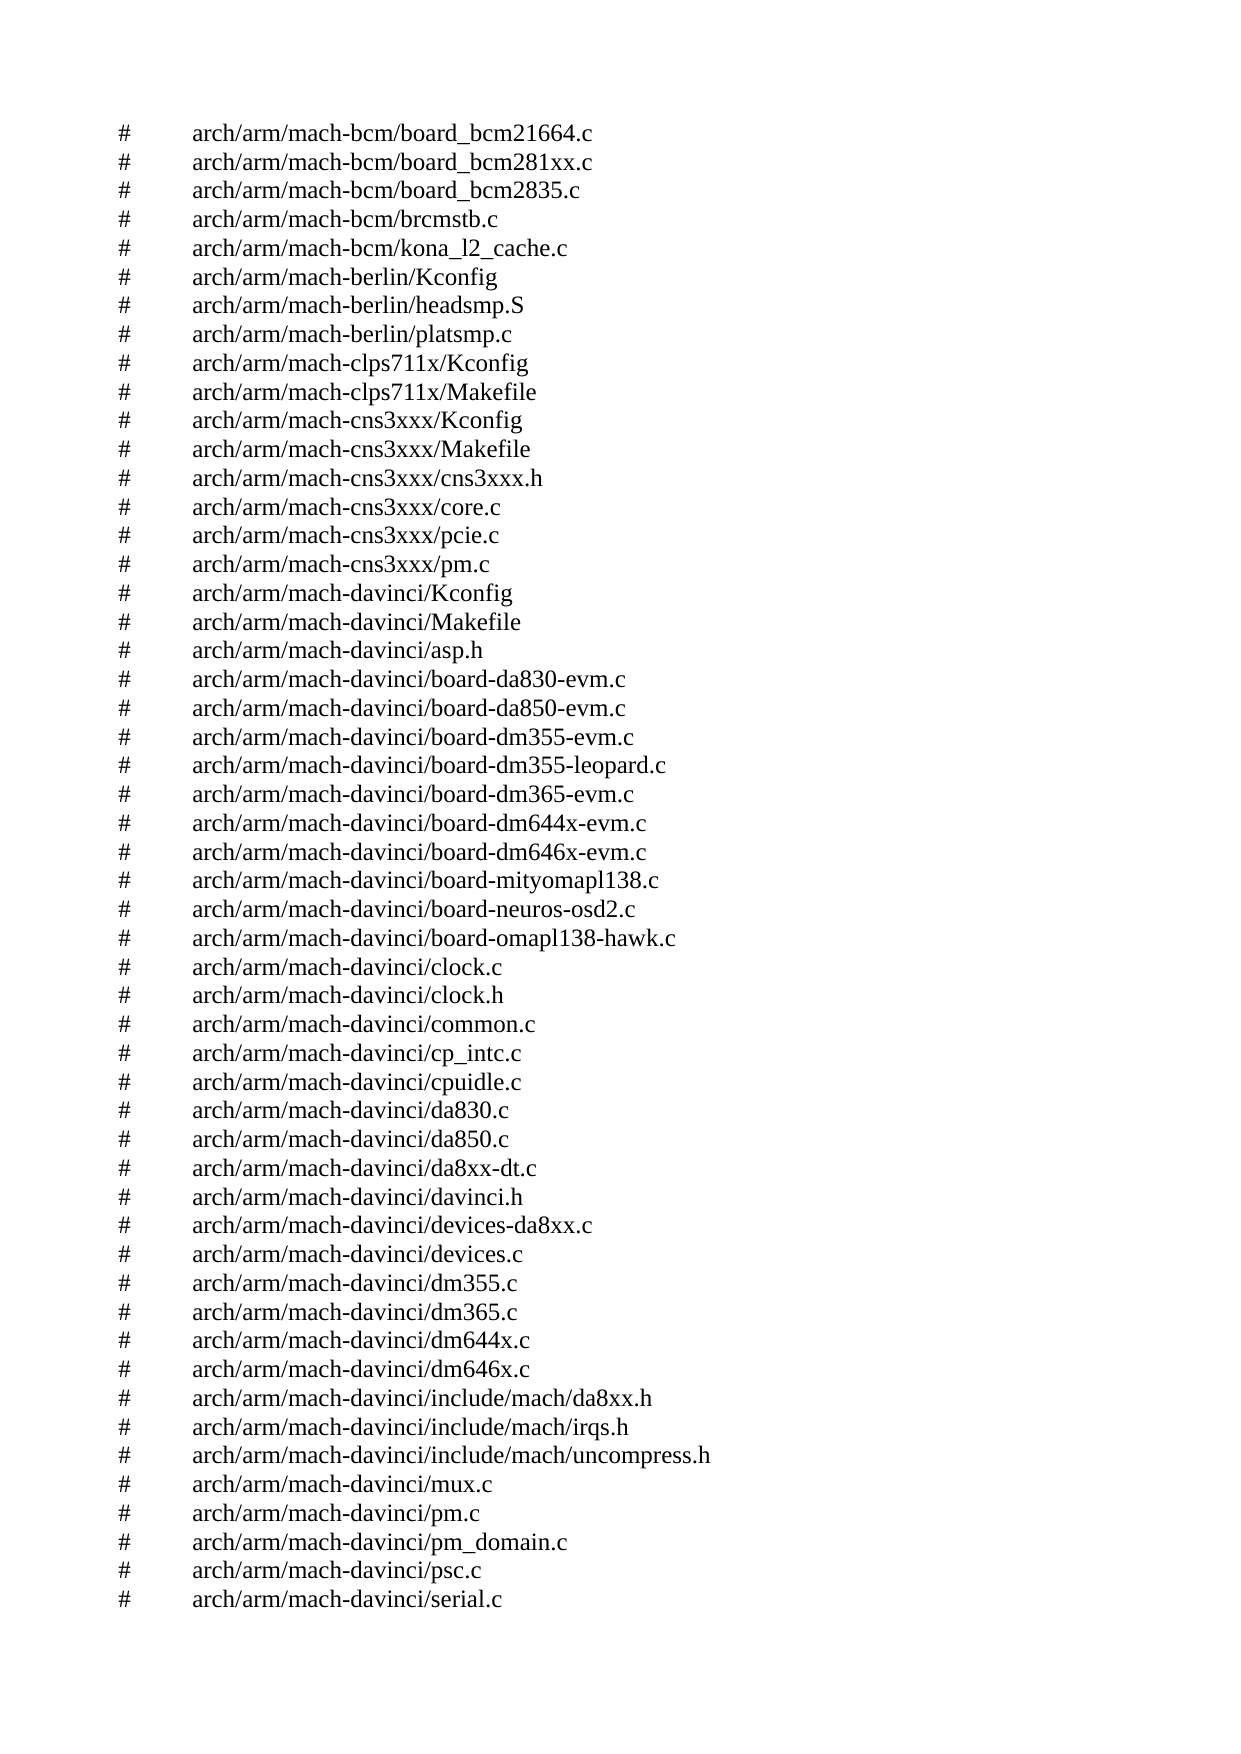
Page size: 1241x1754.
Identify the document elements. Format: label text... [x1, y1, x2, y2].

text # arch/arm/mach-davinci/psc.c [118, 1556, 1122, 1584]
text # arch/arm/mach-davinci/da8xx-dt.c [118, 1153, 1122, 1182]
text # arch/arm/mach-davinci/clock.h [118, 981, 1122, 1009]
text # arch/arm/mach-davinci/pm.c [118, 1498, 1122, 1527]
text # arch/arm/mach-bcm/brcmstb.c [118, 204, 1122, 233]
text # arch/arm/mach-davinci/mux.c [118, 1469, 1122, 1498]
text # arch/arm/mach-cns3xxx/cns3xxx.h [118, 463, 1122, 492]
text # arch/arm/mach-berlin/Kconfig [118, 262, 1122, 291]
text # arch/arm/mach-davinci/Kconfig [118, 578, 1122, 607]
text # arch/arm/mach-davinci/cp_intc.c [118, 1038, 1122, 1067]
text # arch/arm/mach-davinci/asp.h [118, 636, 1122, 664]
text # arch/arm/mach-davinci/board-omapl138-hawk.c [118, 923, 1122, 952]
text # arch/arm/mach-cns3xxx/pcie.c [118, 521, 1122, 549]
text # arch/arm/mach-cns3xxx/Makefile [118, 434, 1122, 463]
text # arch/arm/mach-davinci/include/mach/da8xx.h [118, 1383, 1122, 1412]
text # arch/arm/mach-davinci/board-dm646x-evm.c [118, 837, 1122, 866]
text # arch/arm/mach-davinci/da830.c [118, 1096, 1122, 1124]
text # arch/arm/mach-davinci/clock.c [118, 952, 1122, 981]
text # arch/arm/mach-davinci/include/mach/irqs.h [118, 1412, 1122, 1441]
text # arch/arm/mach-bcm/board_bcm281xx.c [118, 147, 1122, 176]
text # arch/arm/mach-davinci/board-dm355-evm.c [118, 722, 1122, 751]
text # arch/arm/mach-davinci/da850.c [118, 1124, 1122, 1153]
text # arch/arm/mach-davinci/devices.c [118, 1239, 1122, 1268]
text # arch/arm/mach-davinci/board-dm365-evm.c [118, 779, 1122, 808]
text # arch/arm/mach-davinci/board-dm644x-evm.c [118, 808, 1122, 837]
text # arch/arm/mach-davinci/board-dm355-leopard.c [118, 751, 1122, 779]
text # arch/arm/mach-clps711x/Kconfig [118, 348, 1122, 377]
text # arch/arm/mach-davinci/dm644x.c [118, 1326, 1122, 1354]
text # arch/arm/mach-davinci/cpuidle.c [118, 1067, 1122, 1096]
text # arch/arm/mach-davinci/dm646x.c [118, 1354, 1122, 1383]
text # arch/arm/mach-davinci/board-mityomapl138.c [118, 866, 1122, 894]
text # arch/arm/mach-davinci/devices-da8xx.c [118, 1211, 1122, 1239]
text # arch/arm/mach-davinci/dm355.c [118, 1268, 1122, 1297]
text # arch/arm/mach-davinci/Makefile [118, 607, 1122, 636]
text # arch/arm/mach-davinci/board-da830-evm.c [118, 664, 1122, 693]
text # arch/arm/mach-bcm/board_bcm2835.c [118, 176, 1122, 204]
text # arch/arm/mach-davinci/board-neuros-osd2.c [118, 894, 1122, 923]
text # arch/arm/mach-davinci/common.c [118, 1009, 1122, 1038]
text # arch/arm/mach-davinci/davinci.h [118, 1182, 1122, 1211]
text # arch/arm/mach-davinci/board-da850-evm.c [118, 693, 1122, 722]
text # arch/arm/mach-berlin/headsmp.S [118, 291, 1122, 319]
text # arch/arm/mach-bcm/kona_l2_cache.c [118, 233, 1122, 262]
text # arch/arm/mach-davinci/serial.c [118, 1584, 1122, 1613]
text # arch/arm/mach-clps711x/Makefile [118, 377, 1122, 406]
text # arch/arm/mach-davinci/pm_domain.c [118, 1527, 1122, 1556]
text # arch/arm/mach-berlin/platsmp.c [118, 319, 1122, 348]
text # arch/arm/mach-davinci/dm365.c [118, 1297, 1122, 1326]
text # arch/arm/mach-davinci/include/mach/uncompress.h [118, 1441, 1122, 1469]
text # arch/arm/mach-cns3xxx/Kconfig [118, 406, 1122, 434]
text # arch/arm/mach-cns3xxx/core.c [118, 492, 1122, 521]
text # arch/arm/mach-bcm/board_bcm21664.c [118, 118, 1122, 147]
text # arch/arm/mach-cns3xxx/pm.c [118, 549, 1122, 578]
